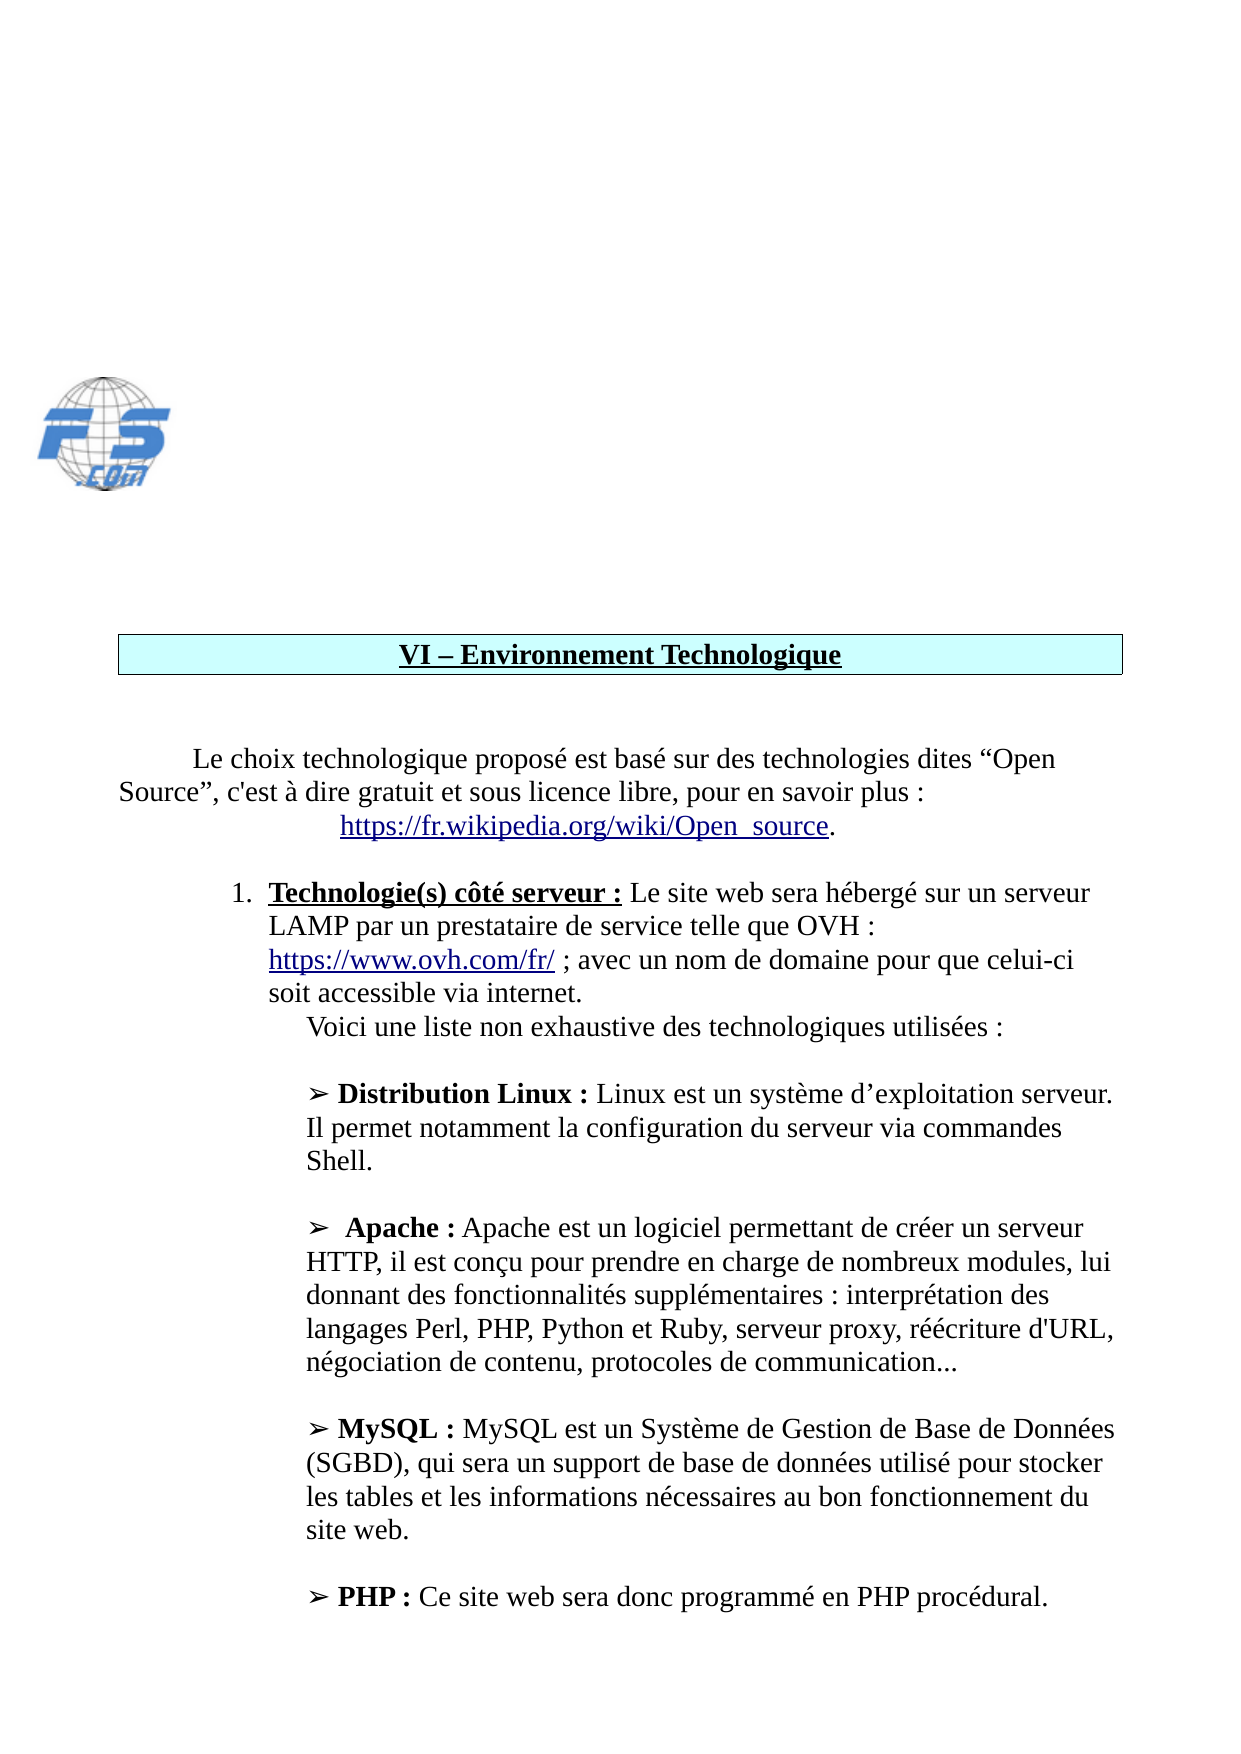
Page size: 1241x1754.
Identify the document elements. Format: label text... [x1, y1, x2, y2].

list ➢ Apache : Apache est un logiciel permettant de créer un serveur HTTP, il est conçu pour prendre en charge de nombreux modules, lui donnant des fonctionnalités supplémentaires : interprétation des langages Perl, PHP, Python et Ruby, serveur proxy, réécriture d'URL, négociation de contenu, protocoles de communication... [268, 1210, 1122, 1378]
text Le choix technologique proposé est basé sur des technologies dites “Open Source”, c'est à dire gratuit et sous licence libre, pour en savoir plus : https://fr.wikipedia.org/wiki/Open_source. [118, 741, 1122, 841]
list ➢ PHP : Ce site web sera donc programmé en PHP procédural. [268, 1579, 1122, 1613]
list ➢ MySQL : MySQL est un Système de Gestion de Base de Données (SGBD), qui sera un support de base de données utilisé pour stocker les tables et les informations nécessaires au bon fonctionnement du site web. [268, 1412, 1122, 1546]
list Voici une liste non exhaustive des technologiques utilisées : [268, 1009, 1122, 1043]
list Technologie(s) côté serveur : Le site web sera hébergé sur un serveur LAMP par un prestataire de service telle que OVH : https://www.ovh.com/fr/ ; avec un nom de domaine pour que celui-ci soit accessible via internet. [231, 875, 1122, 1009]
picture [0, 377, 202, 491]
list ➢ Distribution Linux : Linux est un système d’exploitation serveur. Il permet notamment la configuration du serveur via commandes Shell. [268, 1076, 1122, 1177]
text VI – Environnement Technologique [119, 635, 1122, 674]
